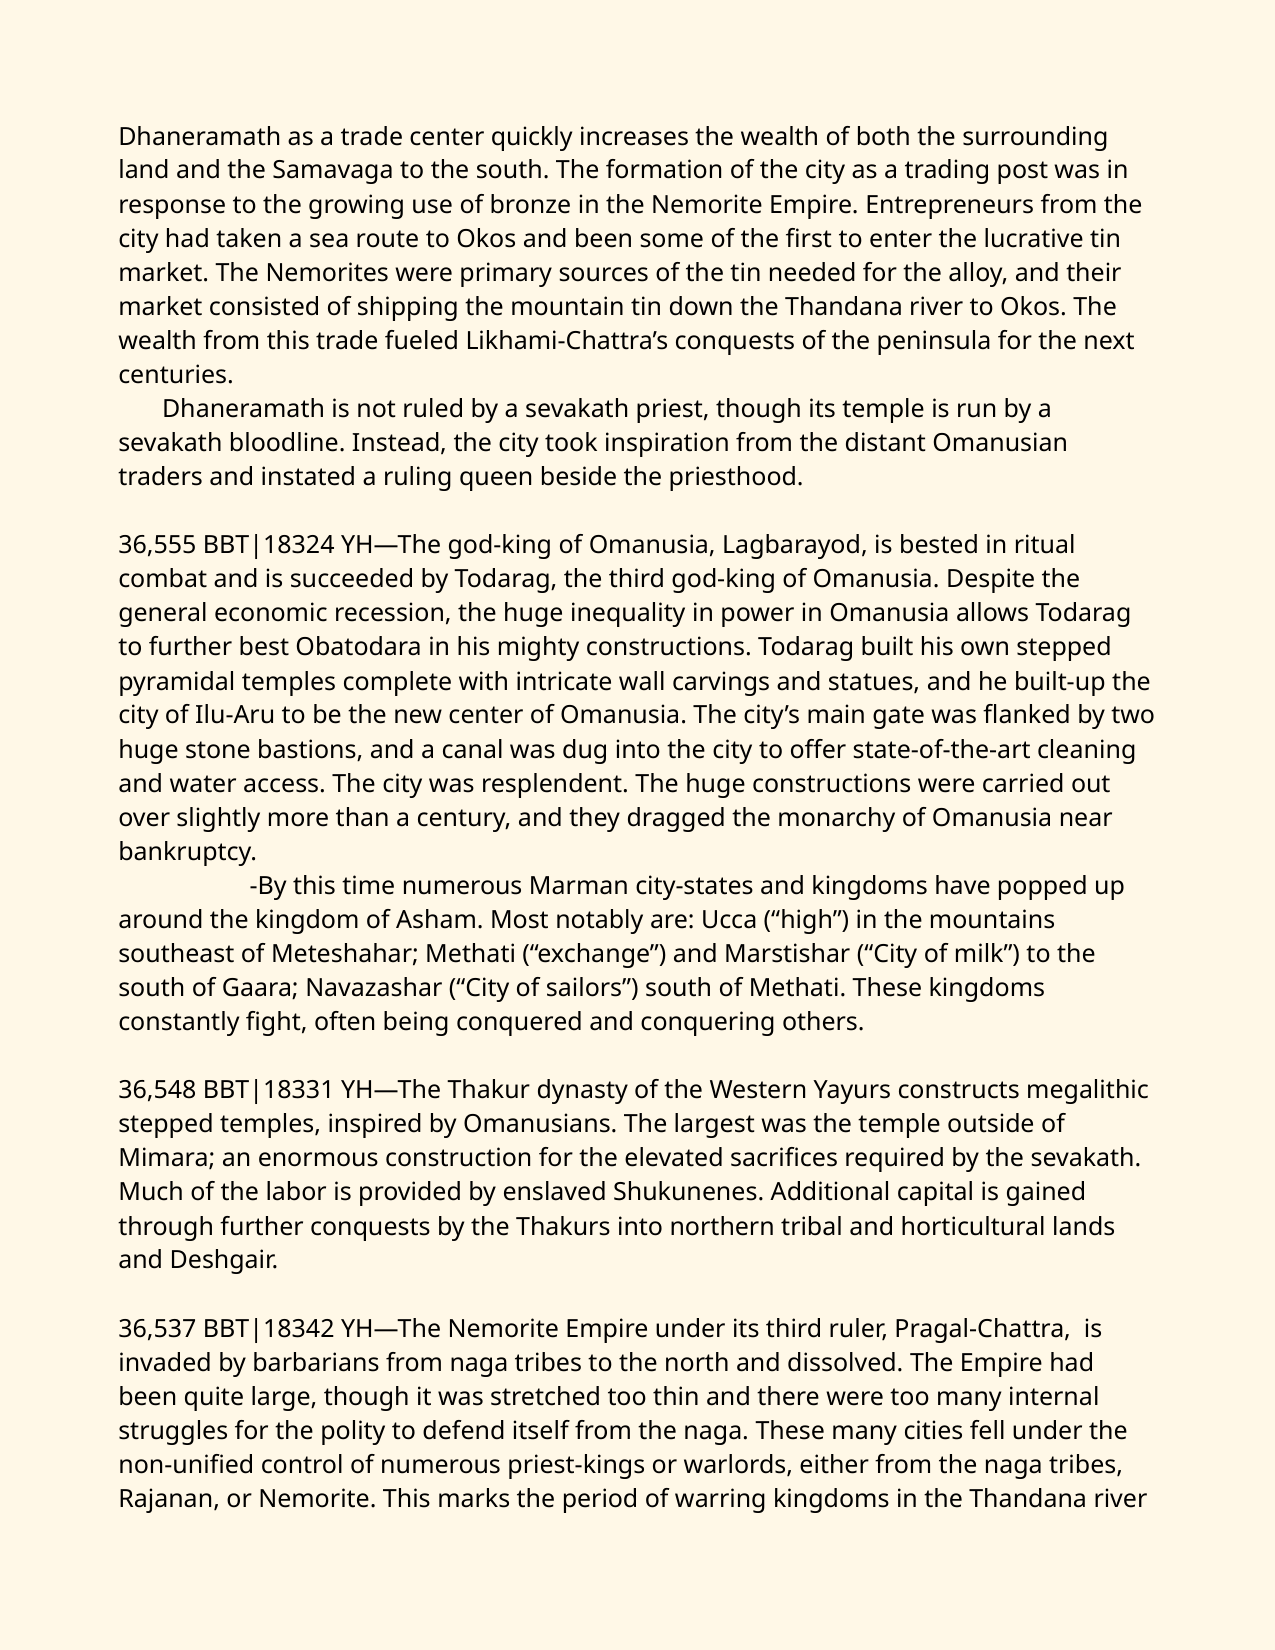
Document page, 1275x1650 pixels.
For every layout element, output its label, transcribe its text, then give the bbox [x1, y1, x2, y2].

text 36,548 BBT|18331 YH—The Thakur dynasty of the Western Yayurs constructs megalithic stepped temples, inspired by Omanusians. The largest was the temple outside of Mimara; an enormous construction for the elevated sacrifices required by the sevakath. Much of the labor is provided by enslaved Shukunenes. Additional capital is gained through further conquests by the Thakurs into northern tribal and horticultural lands and Deshgair. [118, 1072, 1157, 1276]
text Dhaneramath is not ruled by a sevakath priest, though its temple is run by a sevakath bloodline. Instead, the city took inspiration from the distant Omanusian traders and instated a ruling queen beside the priesthood. [118, 391, 1157, 493]
text 36,537 BBT|18342 YH—The Nemorite Empire under its third ruler, Pragal-Chattra, is invaded by barbarians from naga tribes to the north and dissolved. The Empire had been quite large, though it was stretched too thin and there were too many internal struggles for the polity to defend itself from the naga. These many cities fell under the non-unified control of numerous priest-kings or warlords, either from the naga tribes, Rajanan, or Nemorite. This marks the period of warring kingdoms in the Thandana river [118, 1310, 1157, 1515]
text -By this time numerous Marman city-states and kingdoms have popped up around the kingdom of Asham. Most notably are: Ucca (“high”) in the mountains southeast of Meteshahar; Methati (“exchange”) and Marstishar (“City of milk”) to the south of Gaara; Navazashar (“City of sailors”) south of Methati. These kingdoms constantly fight, often being conquered and conquering others. [118, 867, 1157, 1038]
text Dhaneramath as a trade center quickly increases the wealth of both the surrounding land and the Samavaga to the south. The formation of the city as a trading post was in response to the growing use of bronze in the Nemorite Empire. Entrepreneurs from the city had taken a sea route to Okos and been some of the first to enter the lucrative tin market. The Nemorites were primary sources of the tin needed for the alloy, and their market consisted of shipping the mountain tin down the Thandana river to Okos. The wealth from this trade fueled Likhami-Chattra’s conquests of the peninsula for the next centuries. [118, 118, 1157, 391]
text 36,555 BBT|18324 YH—The god-king of Omanusia, Lagbarayod, is bested in ritual combat and is succeeded by Todarag, the third god-king of Omanusia. Despite the general economic recession, the huge inequality in power in Omanusia allows Todarag to further best Obatodara in his mighty constructions. Todarag built his own stepped pyramidal temples complete with intricate wall carvings and statues, and he built-up the city of Ilu-Aru to be the new center of Omanusia. The city’s main gate was flanked by two huge stone bastions, and a canal was dug into the city to offer state-of-the-art cleaning and water access. The city was resplendent. The huge constructions were carried out over slightly more than a century, and they dragged the monarchy of Omanusia near bankruptcy. [118, 527, 1157, 867]
